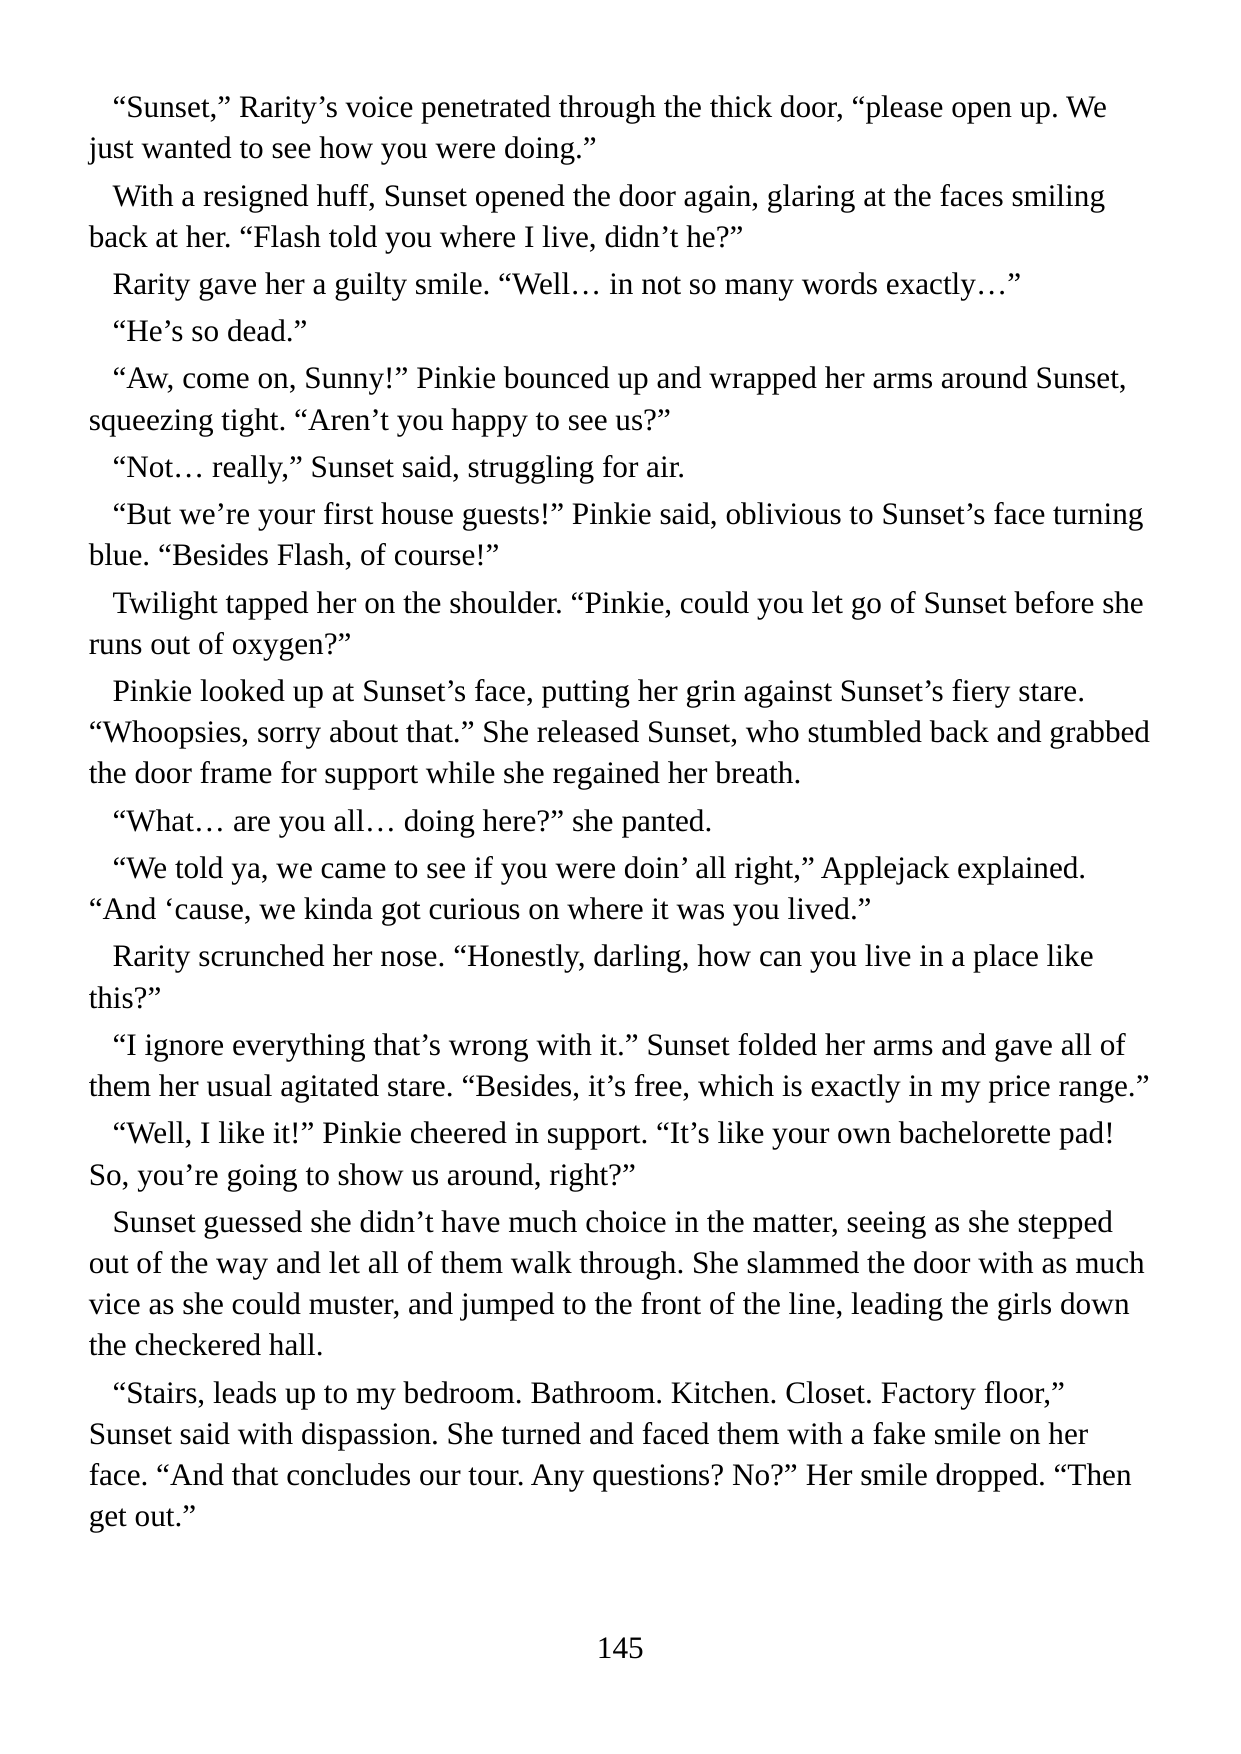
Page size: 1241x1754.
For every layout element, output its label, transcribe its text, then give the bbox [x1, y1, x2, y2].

text Sunset guessed she didn’t have much choice in the matter, seeing as she stepped out of the way and let all of them walk through. She slammed the door with as much vice as she could muster, and jumped to the front of the line, leading the girls down the checkered hall. [88, 1203, 1152, 1363]
text “I ignore everything that’s wrong with it.” Sunset folded her arms and gave all of them her usual agitated stare. “Besides, it’s free, which is exactly in my price range.” [88, 1026, 1152, 1103]
text “Well, I like it!” Pinkie cheered in support. “It’s like your own bachelorette pad! So, you’re going to show us around, right?” [88, 1114, 1152, 1192]
text “We told ya, we came to see if you were doin’ all right,” Applejack explained. “And ‘cause, we kinda got curious on where it was you lived.” [88, 849, 1152, 926]
text “Not… really,” Sunset said, struggling for air. [88, 448, 1152, 484]
text Rarity scrunched her nose. “Honestly, darling, how can you live in a place like this?” [88, 938, 1152, 1015]
text “He’s so dead.” [88, 313, 1152, 348]
text “Aw, come on, Sunny!” Pinkie bounced up and wrapped her arms around Sunset, squeezing tight. “Aren’t you happy to see us?” [88, 360, 1152, 437]
text “Sunset,” Rarity’s voice penetrated through the thick door, “please open up. We just wanted to see how you were doing.” [88, 88, 1152, 166]
text Twilight tapped her on the shoulder. “Pinkie, could you let go of Sunset before she runs out of oxygen?” [88, 584, 1152, 661]
text With a resigned huff, Sunset opened the door again, glaring at the faces smiling back at her. “Flash told you where I live, didn’t he?” [88, 177, 1152, 254]
text Rarity gave her a guilty smile. “Well… in not so many words exactly…” [88, 265, 1152, 301]
text Pinkie looked up at Sunset’s face, putting her grin against Sunset’s fiery stare. “Whoopsies, sorry about that.” She released Sunset, who stumbled back and grabbed the door frame for support while she regained her breath. [88, 672, 1152, 791]
text “But we’re your first house guests!” Pinkie said, oblivious to Sunset’s face turning blue. “Besides Flash, of course!” [88, 495, 1152, 573]
text “What… are you all… doing here?” she panted. [88, 802, 1152, 838]
text “Stairs, leads up to my bedroom. Bathroom. Kitchen. Closet. Factory floor,” Sunset said with dispassion. She turned and faced them with a fake smile on her face. “And that concludes our tour. Any questions? No?” Her smile dropped. “Then get out.” [88, 1374, 1152, 1533]
